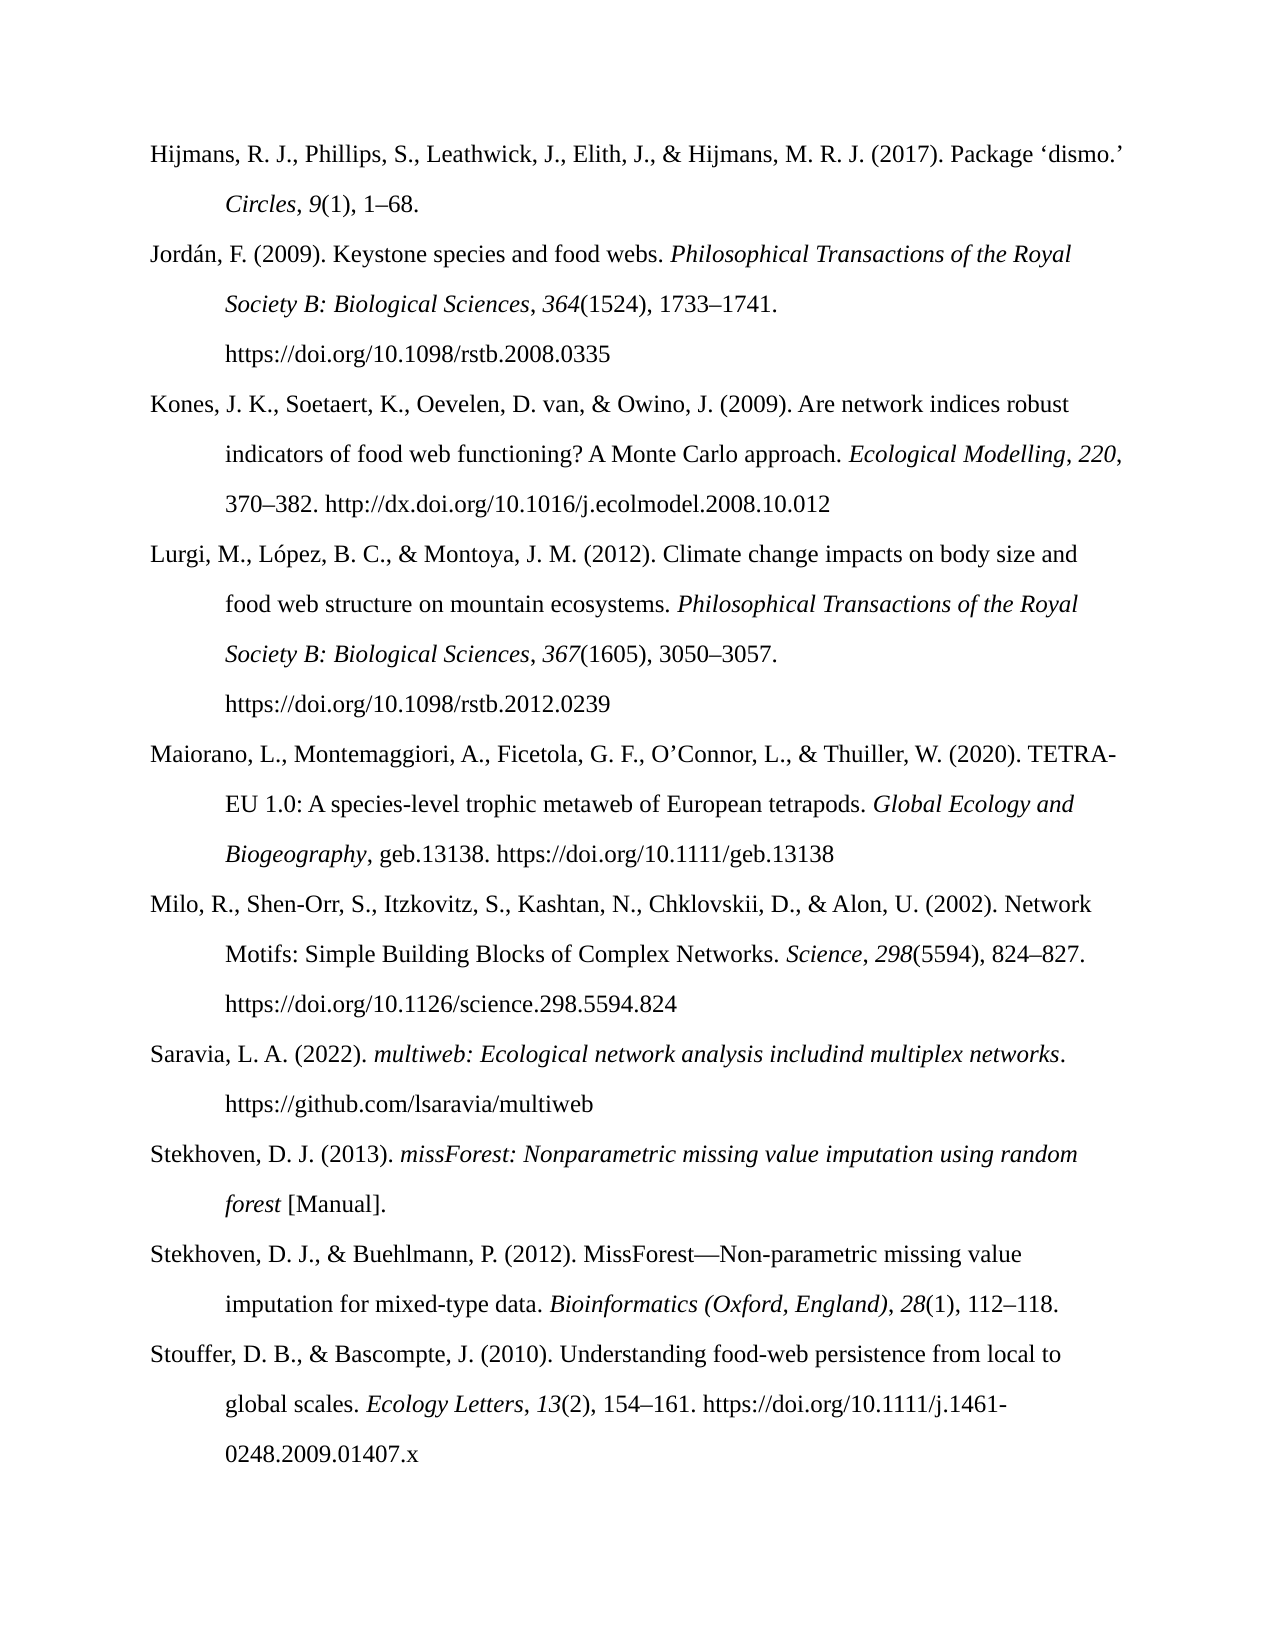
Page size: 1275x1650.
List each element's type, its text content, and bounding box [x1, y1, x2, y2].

text Stekhoven, D. J. (2013). missForest: Nonparametric missing value imputation using random forest [Manual]. [150, 1118, 1125, 1218]
text Jordán, F. (2009). Keystone species and food webs. Philosophical Transactions of the Royal Society B: Biological Sciences, 364(1524), 1733–1741. https://doi.org/10.1098/rstb.2008.0335 [150, 218, 1125, 368]
text Milo, R., Shen-Orr, S., Itzkovitz, S., Kashtan, N., Chklovskii, D., & Alon, U. (2002). Network Motifs: Simple Building Blocks of Complex Networks. Science, 298(5594), 824–827. https://doi.org/10.1126/science.298.5594.824 [150, 868, 1125, 1018]
text Kones, J. K., Soetaert, K., Oevelen, D. van, & Owino, J. (2009). Are network indices robust indicators of food web functioning? A Monte Carlo approach. Ecological Modelling, 220, 370–382. http://dx.doi.org/10.1016/j.ecolmodel.2008.10.012 [150, 368, 1125, 518]
text Hijmans, R. J., Phillips, S., Leathwick, J., Elith, J., & Hijmans, M. R. J. (2017). Package ‘dismo.’ Circles, 9(1), 1–68. [150, 118, 1125, 218]
text Lurgi, M., López, B. C., & Montoya, J. M. (2012). Climate change impacts on body size and food web structure on mountain ecosystems. Philosophical Transactions of the Royal Society B: Biological Sciences, 367(1605), 3050–3057. https://doi.org/10.1098/rstb.2012.0239 [150, 518, 1125, 718]
text Stouffer, D. B., & Bascompte, J. (2010). Understanding food-web persistence from local to global scales. Ecology Letters, 13(2), 154–161. https://doi.org/10.1111/j.1461-0248.2009.01407.x [150, 1318, 1125, 1468]
text Maiorano, L., Montemaggiori, A., Ficetola, G. F., O’Connor, L., & Thuiller, W. (2020). TETRA‐EU 1.0: A species‐level trophic metaweb of European tetrapods. Global Ecology and Biogeography, geb.13138. https://doi.org/10.1111/geb.13138 [150, 718, 1125, 868]
text Stekhoven, D. J., & Buehlmann, P. (2012). MissForest—Non-parametric missing value imputation for mixed-type data. Bioinformatics (Oxford, England), 28(1), 112–118. [150, 1218, 1125, 1318]
text Saravia, L. A. (2022). multiweb: Ecological network analysis includind multiplex networks. https://github.com/lsaravia/multiweb [150, 1018, 1125, 1118]
